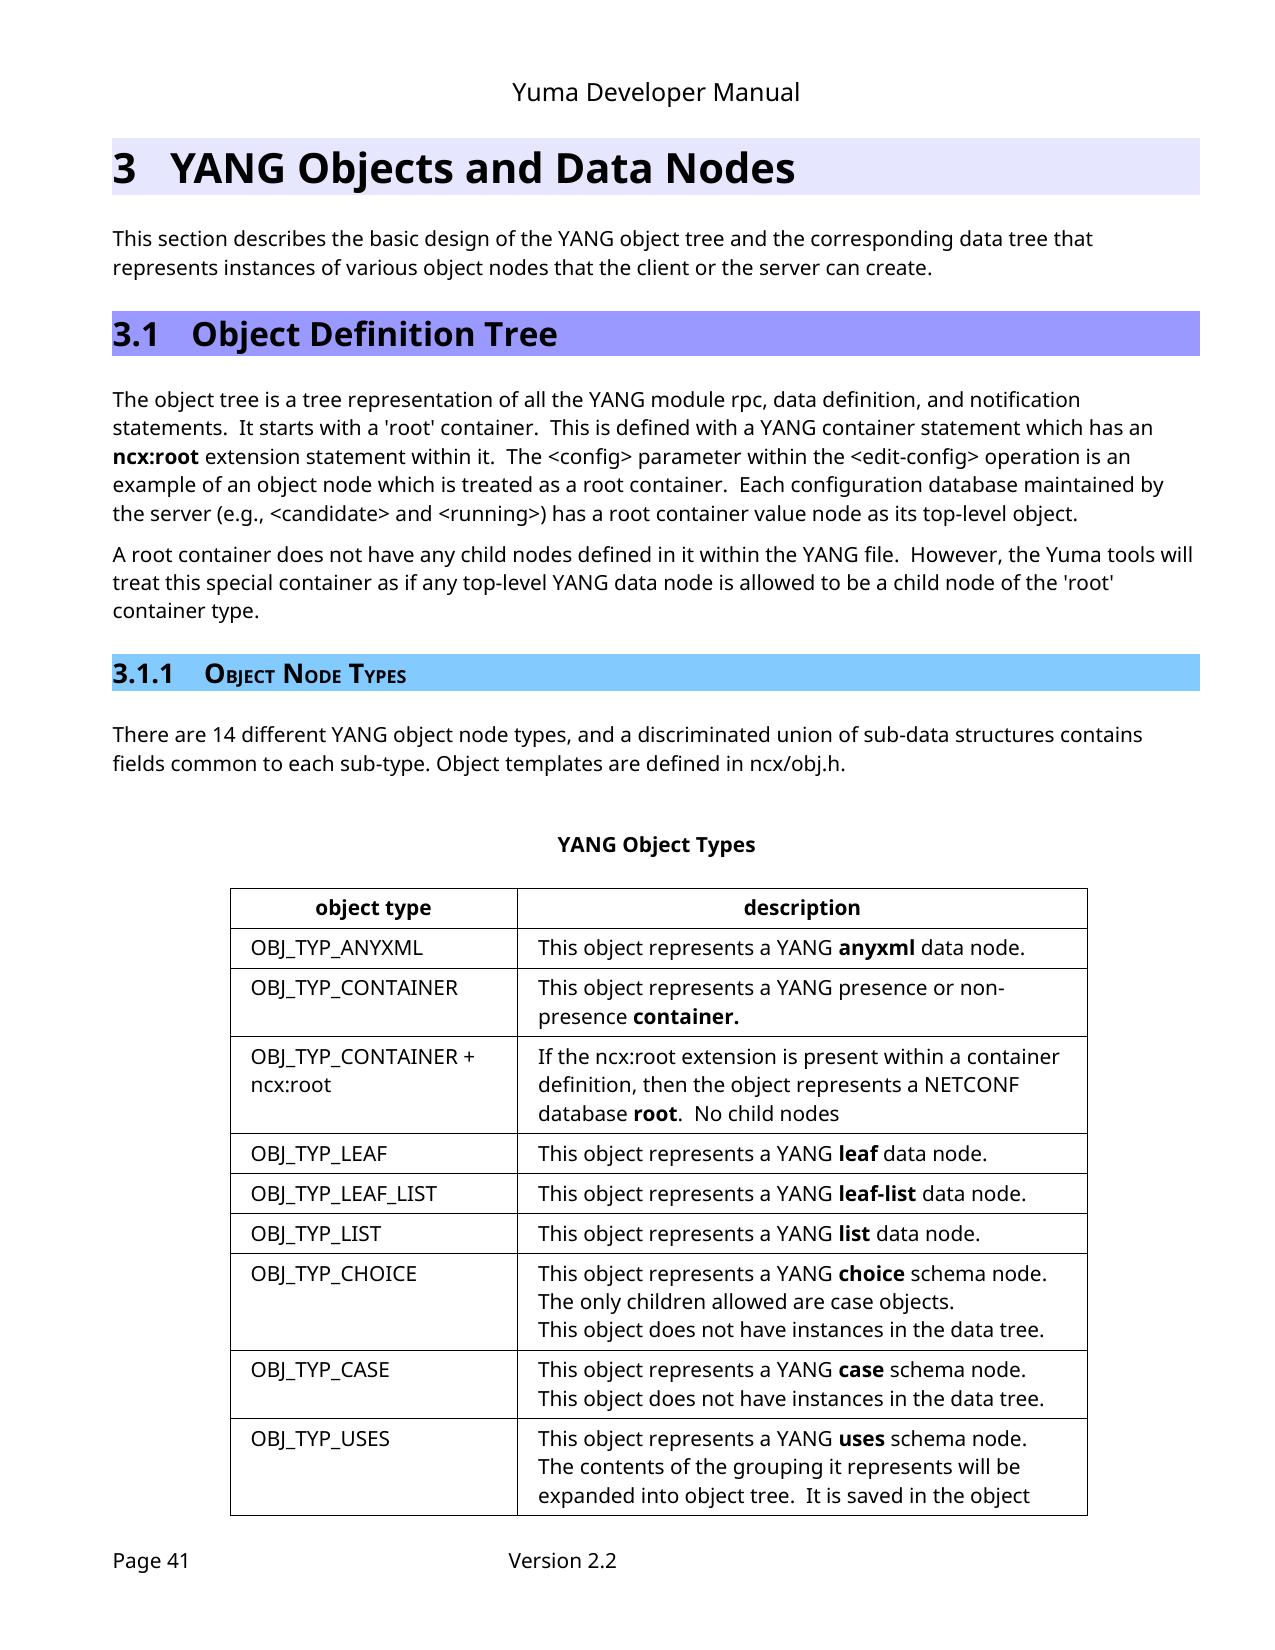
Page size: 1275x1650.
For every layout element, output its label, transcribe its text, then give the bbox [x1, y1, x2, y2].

subtitle YANG Objects and Data Nodes [112, 138, 1200, 195]
table_cell OBJ_TYP_LEAF_LIST [231, 1174, 517, 1213]
table_cell OBJ_TYP_CHOICE [231, 1254, 517, 1350]
table_cell OBJ_TYP_USES [231, 1419, 517, 1515]
table_cell This object represents a YANG anyxml data node. [518, 929, 1087, 967]
table_cell If the ncx:root extension is present within a container definition, then the object represents a NETCONF database root. No child nodes [518, 1037, 1087, 1133]
table_cell This object represents a YANG uses schema node. The contents of the grouping it represents will be expanded into object tree. It is saved in the object [518, 1419, 1087, 1515]
subtitle Object Node Types [112, 654, 1200, 691]
text A root container does not have any child nodes defined in it within the YANG file. However, the Yuma tools will treat this special container as if any top-level YANG data node is allowed to be a child node of the 'root' container type. [112, 540, 1200, 625]
table_cell OBJ_TYP_LIST [231, 1214, 517, 1253]
subtitle YANG Object Types [127, 831, 1185, 859]
table_cell This object represents a YANG leaf data node. [518, 1134, 1087, 1173]
table_cell This object represents a YANG list data node. [518, 1214, 1087, 1253]
table_cell This object represents a YANG choice schema node. The only children allowed are case objects. This object does not have instances in the data tree. [518, 1254, 1087, 1350]
table_cell OBJ_TYP_LEAF [231, 1134, 517, 1173]
table_header object type [231, 889, 517, 927]
table_cell OBJ_TYP_CONTAINER + ncx:root [231, 1037, 517, 1133]
text The object tree is a tree representation of all the YANG module rpc, data definition, and notification statements. It starts with a 'root' container. This is defined with a YANG container statement which has an ncx:root extension statement within it. The <config> parameter within the <edit-config> operation is an example of an object node which is treated as a root container. Each configuration database maintained by the server (e.g., <candidate> and <running>) has a root container value node as its top-level object. [112, 385, 1200, 527]
subtitle Object Definition Tree [112, 311, 1200, 356]
table_cell This object represents a YANG presence or non-presence container. [518, 969, 1087, 1036]
text This section describes the basic design of the YANG object tree and the corresponding data tree that represents instances of various object nodes that the client or the server can create. [112, 224, 1200, 281]
text There are 14 different YANG object node types, and a discriminated union of sub-data structures contains fields common to each sub-type. Object templates are defined in ncx/obj.h. [112, 720, 1200, 777]
table_cell OBJ_TYP_CASE [231, 1351, 517, 1418]
table_cell This object represents a YANG leaf-list data node. [518, 1174, 1087, 1213]
table_cell OBJ_TYP_CONTAINER [231, 969, 517, 1036]
table_cell This object represents a YANG case schema node. This object does not have instances in the data tree. [518, 1351, 1087, 1418]
table_header description [518, 889, 1087, 927]
table_cell OBJ_TYP_ANYXML [231, 929, 517, 967]
